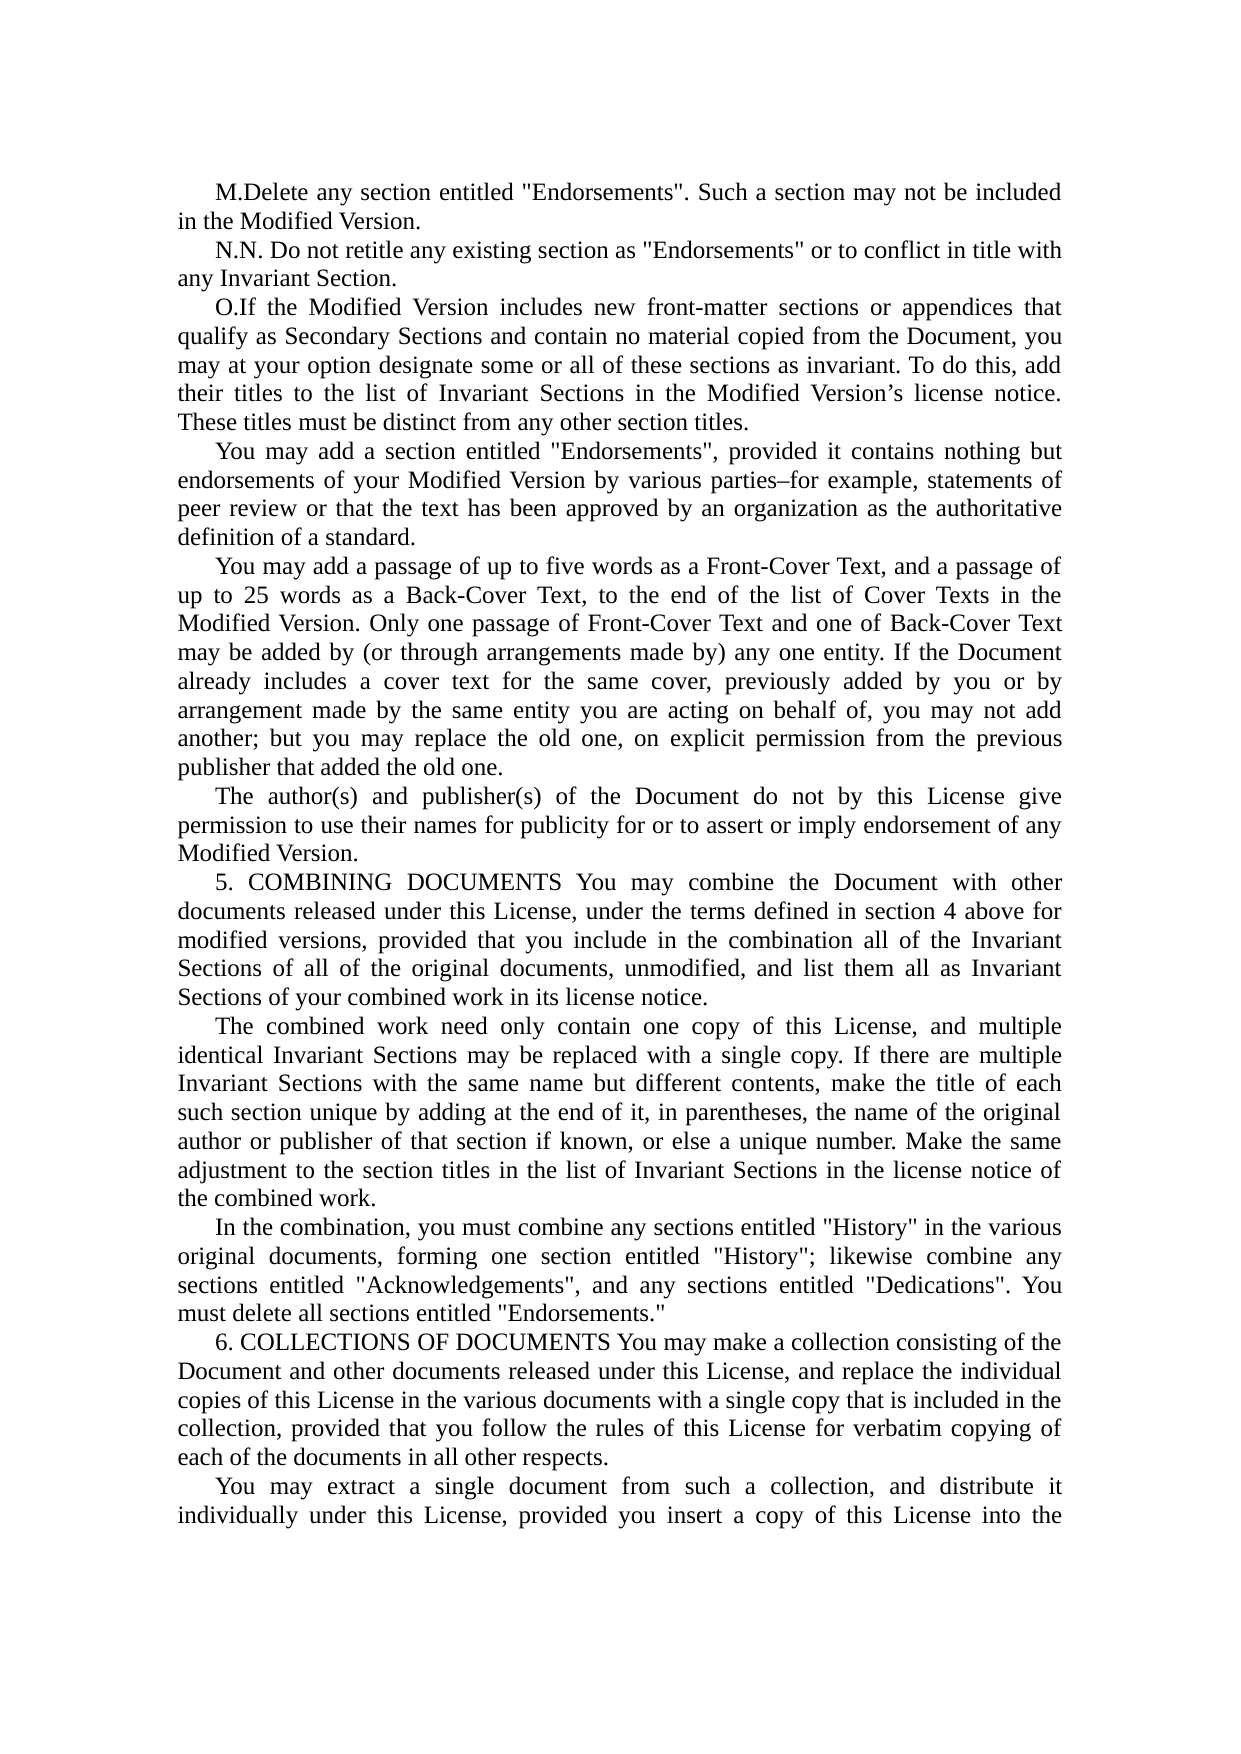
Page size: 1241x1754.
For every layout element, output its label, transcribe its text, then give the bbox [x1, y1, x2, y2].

text 6. COLLECTIONS OF DOCUMENTS You may make a collection consisting of the Document and other documents released under this License, and replace the individual copies of this License in the various documents with a single copy that is included in the collection, provided that you follow the rules of this License for verbatim copying of each of the documents in all other respects. [177, 1327, 1063, 1471]
text O.If the Modified Version includes new front-matter sections or appendices that qualify as Secondary Sections and contain no material copied from the Document, you may at your option designate some or all of these sections as invariant. To do this, add their titles to the list of Invariant Sections in the Modified Version’s license notice. These titles must be distinct from any other section titles. [177, 292, 1063, 436]
text The combined work need only contain one copy of this License, and multiple identical Invariant Sections may be replaced with a single copy. If there are multiple Invariant Sections with the same name but different contents, make the title of each such section unique by adding at the end of it, in parentheses, the name of the original author or publisher of that section if known, or else a unique number. Make the same adjustment to the section titles in the list of Invariant Sections in the license notice of the combined work. [177, 1011, 1063, 1212]
text N.N. Do not retitle any existing section as "Endorsements" or to conflict in title with any Invariant Section. [177, 235, 1063, 292]
text M.Delete any section entitled "Endorsements". Such a section may not be included in the Modified Version. [177, 177, 1063, 235]
text 5. COMBINING DOCUMENTS You may combine the Document with other documents released under this License, under the terms defined in section 4 above for modified versions, provided that you include in the combination all of the Invariant Sections of all of the original documents, unmodified, and list them all as Invariant Sections of your combined work in its license notice. [177, 867, 1063, 1011]
text You may add a section entitled "Endorsements", provided it contains nothing but endorsements of your Modified Version by various parties–for example, statements of peer review or that the text has been approved by an organization as the authoritative definition of a standard. [177, 436, 1063, 551]
text You may add a passage of up to five words as a Front-Cover Text, and a passage of up to 25 words as a Back-Cover Text, to the end of the list of Cover Texts in the Modified Version. Only one passage of Front-Cover Text and one of Back-Cover Text may be added by (or through arrangements made by) any one entity. If the Document already includes a cover text for the same cover, previously added by you or by arrangement made by the same entity you are acting on behalf of, you may not add another; but you may replace the old one, on explicit permission from the previous publisher that added the old one. [177, 551, 1063, 781]
text The author(s) and publisher(s) of the Document do not by this License give permission to use their names for publicity for or to assert or imply endorsement of any Modified Version. [177, 781, 1063, 867]
text In the combination, you must combine any sections entitled "History" in the various original documents, forming one section entitled "History"; likewise combine any sections entitled "Acknowledgements", and any sections entitled "Dedications". You must delete all sections entitled "Endorsements." [177, 1212, 1063, 1327]
text You may extract a single document from such a collection, and distribute it individually under this License, provided you insert a copy of this License into the [177, 1471, 1063, 1528]
